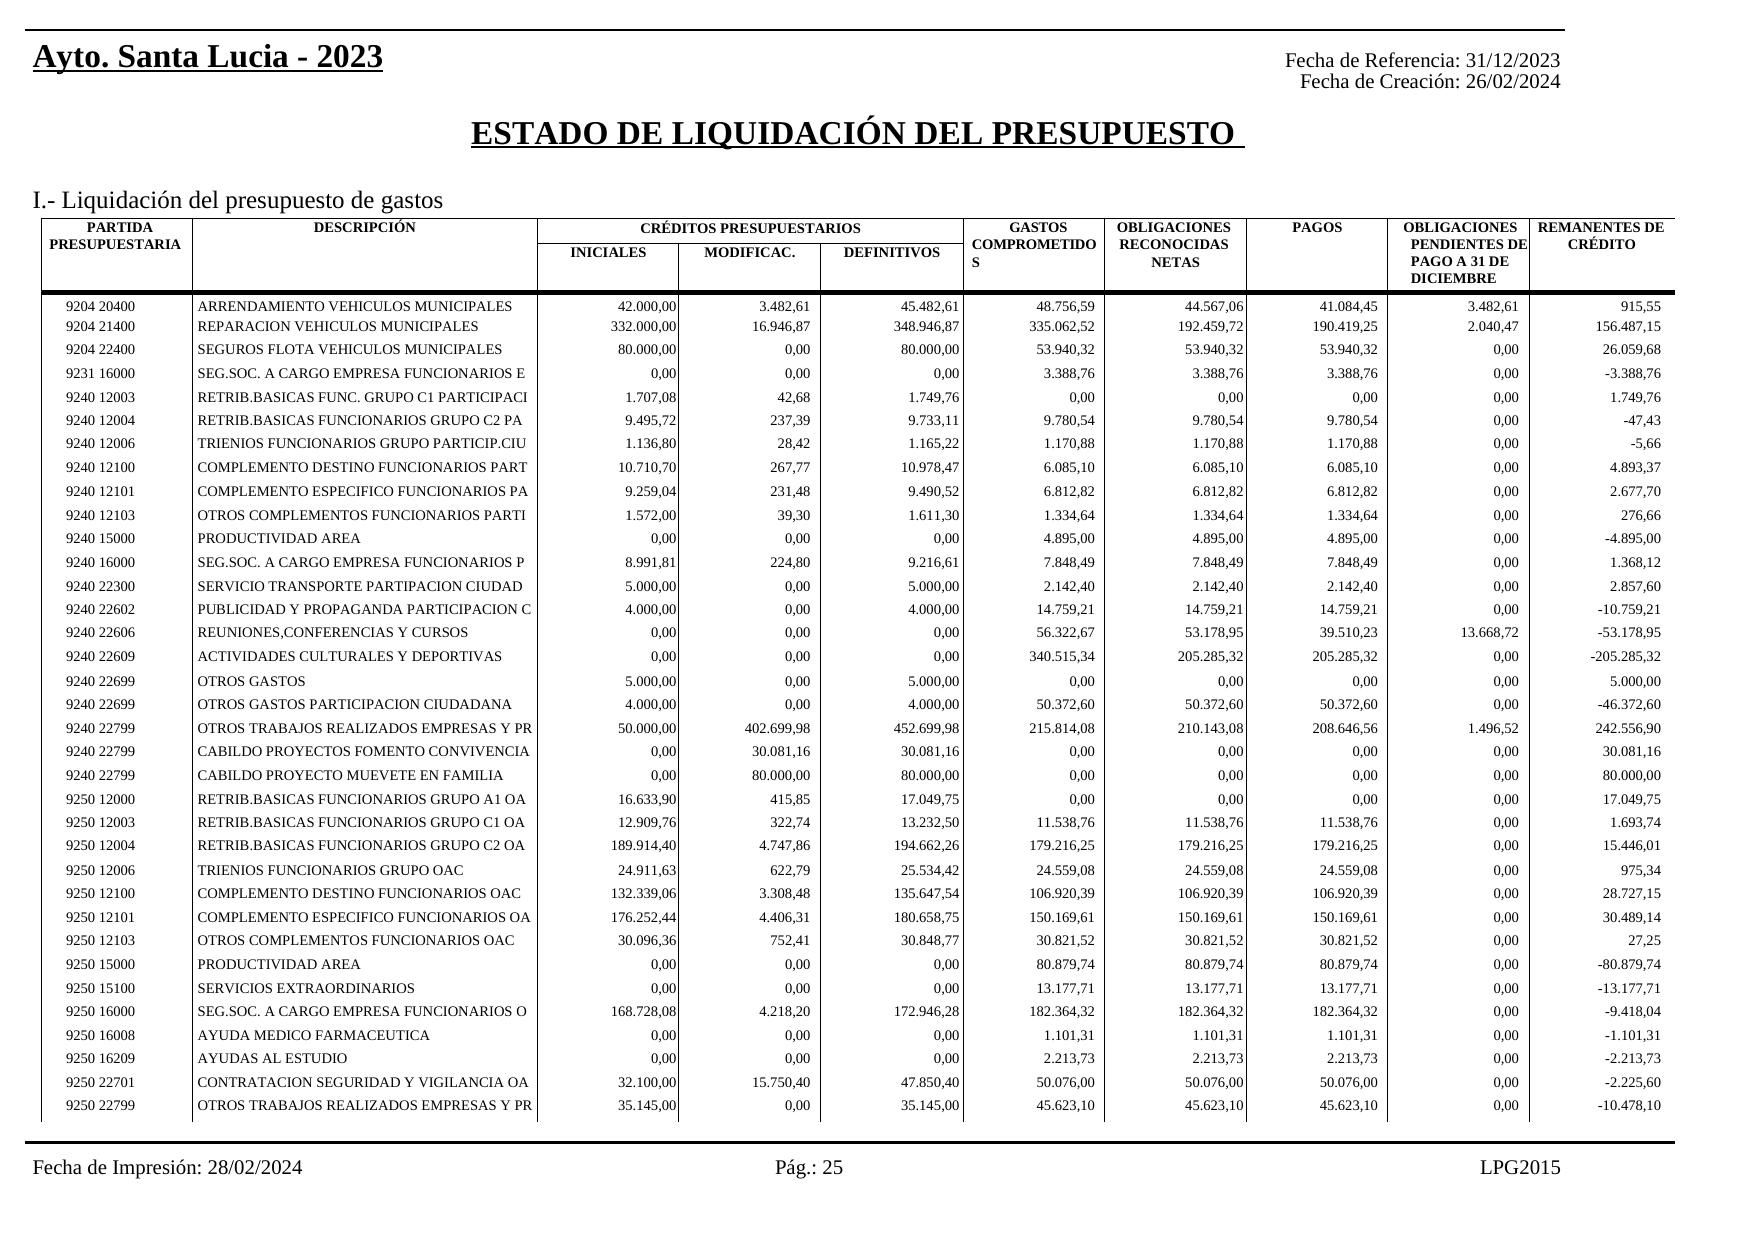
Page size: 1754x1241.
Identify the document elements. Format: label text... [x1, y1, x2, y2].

table_cell 176.252,44 [538, 905, 678, 928]
table_cell 7.848,49 [964, 550, 1104, 573]
table_cell 5.000,00 [821, 574, 963, 597]
table_cell 30.081,16 [821, 740, 963, 763]
table_cell 9240 12006 [42, 432, 192, 456]
table_cell TRIENIOS FUNCIONARIOS GRUPO OAC [193, 858, 537, 881]
table_cell 9250 15000 [42, 953, 192, 976]
table_cell 9231 16000 [42, 361, 192, 384]
table_cell RETRIB.BASICAS FUNC. GRUPO C1 PARTICIPACI [193, 385, 537, 408]
table_cell 45.623,10 [1105, 1094, 1246, 1122]
table_cell 53.178,95 [1105, 621, 1246, 644]
table_cell 0,00 [679, 361, 820, 384]
table_cell 150.169,61 [1247, 905, 1387, 928]
table_cell 0,00 [821, 1047, 963, 1071]
table_cell REPARACION VEHICULOS MUNICIPALES [193, 314, 537, 337]
table_cell 6.812,82 [1105, 479, 1246, 503]
table_cell OTROS TRABAJOS REALIZADOS EMPRESAS Y PR [193, 716, 537, 739]
table_cell 0,00 [1105, 385, 1246, 408]
text Ayto. Santa Lucia - 2023 Fecha de Referencia: 31/12/2023 [32, 39, 1674, 75]
table_cell 53.940,32 [1105, 338, 1246, 361]
table_cell INICIALES [538, 244, 678, 290]
table_cell 267,77 [679, 456, 820, 479]
table_cell 0,00 [538, 740, 678, 763]
table_cell 11.538,76 [964, 811, 1104, 834]
table_cell 2.213,73 [1247, 1047, 1387, 1071]
table_cell 56.322,67 [964, 621, 1104, 644]
table_cell 13.177,71 [964, 976, 1104, 999]
table_cell 0,00 [1388, 692, 1529, 716]
table_cell 35.145,00 [538, 1094, 678, 1122]
table_cell 9240 22699 [42, 669, 192, 692]
table_cell -10.759,21 [1530, 598, 1675, 621]
table_cell 0,00 [1388, 976, 1529, 999]
table_cell 30.489,14 [1530, 905, 1675, 928]
table_cell 180.658,75 [821, 905, 963, 928]
table_cell 50.076,00 [964, 1071, 1104, 1094]
table_cell PUBLICIDAD Y PROPAGANDA PARTICIPACION C [193, 598, 537, 621]
table_cell 194.662,26 [821, 834, 963, 857]
table_cell 14.759,21 [1247, 598, 1387, 621]
table_cell COMPLEMENTO ESPECIFICO FUNCIONARIOS OA [193, 905, 537, 928]
table_cell -1.101,31 [1530, 1023, 1675, 1047]
table_cell 15.446,01 [1530, 834, 1675, 857]
table_cell 156.487,15 [1530, 314, 1675, 337]
table_cell 53.940,32 [964, 338, 1104, 361]
table_cell 132.339,06 [538, 881, 678, 905]
table_cell 0,00 [964, 740, 1104, 763]
table_cell 9250 12103 [42, 929, 192, 952]
table_cell SEGUROS FLOTA VEHICULOS MUNICIPALES [193, 338, 537, 361]
table_cell 45.623,10 [1247, 1094, 1387, 1122]
table_cell 42,68 [679, 385, 820, 408]
table_cell 4.893,37 [1530, 456, 1675, 479]
table_cell 622,79 [679, 858, 820, 881]
text Fecha de Impresión: 28/02/2024 Pág.: 25 LPG2015 [32, 1156, 1674, 1179]
table_cell 0,00 [1388, 361, 1529, 384]
table_cell 0,00 [679, 598, 820, 621]
table_cell 5.000,00 [538, 669, 678, 692]
table_cell 50.076,00 [1105, 1071, 1246, 1094]
table_cell 0,00 [679, 976, 820, 999]
table_cell 4.895,00 [1247, 526, 1387, 550]
table_cell 4.000,00 [821, 692, 963, 716]
table_cell 0,00 [538, 1047, 678, 1071]
table_cell -2.225,60 [1530, 1071, 1675, 1094]
table_cell 1.334,64 [1247, 503, 1387, 526]
table_cell 0,00 [1105, 763, 1246, 787]
table_cell 340.515,34 [964, 645, 1104, 668]
table_cell AYUDAS AL ESTUDIO [193, 1047, 537, 1071]
table_cell 9.216,61 [821, 550, 963, 573]
table_cell 0,00 [1388, 456, 1529, 479]
table_cell 9204 20400 [42, 295, 192, 314]
table_cell 1.496,52 [1388, 716, 1529, 739]
table_cell 30.821,52 [964, 929, 1104, 952]
table_cell 0,00 [821, 645, 963, 668]
table_cell 24.559,08 [1247, 858, 1387, 881]
table_cell 106.920,39 [1105, 881, 1246, 905]
table_cell 1.707,08 [538, 385, 678, 408]
table_cell 1.749,76 [1530, 385, 1675, 408]
table_cell 0,00 [679, 1047, 820, 1071]
table_cell 0,00 [1388, 881, 1529, 905]
table_header DESCRIPCIÓN [193, 219, 537, 290]
table_cell 0,00 [821, 621, 963, 644]
table_cell 9250 22799 [42, 1094, 192, 1122]
table_cell 0,00 [679, 669, 820, 692]
table_header GASTOS COMPROMETIDOS [964, 219, 1104, 290]
table_cell 9250 15100 [42, 976, 192, 999]
table_cell DEFINITIVOS [821, 244, 963, 290]
table_header OBLIGACIONES RECONOCIDAS NETAS [1105, 219, 1246, 290]
table_cell 4.000,00 [538, 692, 678, 716]
table_cell 215.814,08 [964, 716, 1104, 739]
table_cell 5.000,00 [1530, 669, 1675, 692]
table_cell 224,80 [679, 550, 820, 573]
table_cell RETRIB.BASICAS FUNCIONARIOS GRUPO C2 PA [193, 409, 537, 432]
table_cell 0,00 [821, 526, 963, 550]
table_cell 9.495,72 [538, 409, 678, 432]
table_cell 50.076,00 [1247, 1071, 1387, 1094]
table_cell 0,00 [1247, 787, 1387, 811]
table_cell 9240 12103 [42, 503, 192, 526]
table_cell 9240 12003 [42, 385, 192, 408]
table_cell -3.388,76 [1530, 361, 1675, 384]
table_cell 9240 22699 [42, 692, 192, 716]
table_cell 452.699,98 [821, 716, 963, 739]
table_cell 53.940,32 [1247, 338, 1387, 361]
table_cell 0,00 [679, 953, 820, 976]
table_cell 80.879,74 [964, 953, 1104, 976]
table_cell 0,00 [1388, 432, 1529, 456]
table_cell 9.259,04 [538, 479, 678, 503]
table_cell 45.623,10 [964, 1094, 1104, 1122]
table_cell 80.000,00 [821, 763, 963, 787]
table_cell 6.812,82 [1247, 479, 1387, 503]
table_cell 50.372,60 [964, 692, 1104, 716]
table_cell 30.848,77 [821, 929, 963, 952]
table_cell 9250 16209 [42, 1047, 192, 1071]
table_cell 32.100,00 [538, 1071, 678, 1094]
table_cell 9240 22799 [42, 763, 192, 787]
table_cell 0,00 [1388, 787, 1529, 811]
table_cell 9250 12003 [42, 811, 192, 834]
table_cell 1.165,22 [821, 432, 963, 456]
table_cell 13.232,50 [821, 811, 963, 834]
table_cell 0,00 [679, 338, 820, 361]
table_cell 0,00 [1388, 645, 1529, 668]
table_cell RETRIB.BASICAS FUNCIONARIOS GRUPO C2 OA [193, 834, 537, 857]
table_cell 2.213,73 [1105, 1047, 1246, 1071]
table_cell 16.946,87 [679, 314, 820, 337]
table_cell 50.372,60 [1247, 692, 1387, 716]
table_cell 0,00 [1388, 526, 1529, 550]
table_cell 1.693,74 [1530, 811, 1675, 834]
table_cell -5,66 [1530, 432, 1675, 456]
table_cell PRODUCTIVIDAD AREA [193, 526, 537, 550]
table_cell 182.364,32 [1105, 1000, 1246, 1023]
table_cell 0,00 [1247, 740, 1387, 763]
table_cell 915,55 [1530, 295, 1675, 314]
table_cell 9250 12000 [42, 787, 192, 811]
table_cell 9.733,11 [821, 409, 963, 432]
table_cell 9250 16008 [42, 1023, 192, 1047]
table_cell REUNIONES,CONFERENCIAS Y CURSOS [193, 621, 537, 644]
table_cell 322,74 [679, 811, 820, 834]
table_cell 9240 12004 [42, 409, 192, 432]
table_cell 35.145,00 [821, 1094, 963, 1122]
table_cell CABILDO PROYECTOS FOMENTO CONVIVENCIA [193, 740, 537, 763]
table_cell -2.213,73 [1530, 1047, 1675, 1071]
table_cell 4.895,00 [964, 526, 1104, 550]
table_cell 9.780,54 [964, 409, 1104, 432]
table_cell 332.000,00 [538, 314, 678, 337]
table_cell 13.177,71 [1105, 976, 1246, 999]
table_cell 4.895,00 [1105, 526, 1246, 550]
table_cell 45.482,61 [821, 295, 963, 314]
table_cell 182.364,32 [1247, 1000, 1387, 1023]
table_cell 2.142,40 [1105, 574, 1246, 597]
table_cell 0,00 [679, 692, 820, 716]
table_cell 0,00 [1105, 787, 1246, 811]
table_cell 10.710,70 [538, 456, 678, 479]
table_cell 0,00 [679, 645, 820, 668]
table_cell 0,00 [964, 787, 1104, 811]
table_cell 0,00 [679, 1094, 820, 1122]
table_cell 1.572,00 [538, 503, 678, 526]
table_cell 3.388,76 [964, 361, 1104, 384]
table_cell 27,25 [1530, 929, 1675, 952]
table_cell PRODUCTIVIDAD AREA [193, 953, 537, 976]
table_cell 50.372,60 [1105, 692, 1246, 716]
table_cell 9250 12100 [42, 881, 192, 905]
table_cell 10.978,47 [821, 456, 963, 479]
table_cell 9.780,54 [1247, 409, 1387, 432]
table_cell 25.534,42 [821, 858, 963, 881]
table_cell 0,00 [538, 645, 678, 668]
table_cell SERVICIOS EXTRAORDINARIOS [193, 976, 537, 999]
table_cell 9250 16000 [42, 1000, 192, 1023]
table_header PARTIDA PRESUPUESTARIA [42, 219, 192, 290]
table_cell 30.081,16 [1530, 740, 1675, 763]
table_cell 9240 15000 [42, 526, 192, 550]
table_cell 150.169,61 [964, 905, 1104, 928]
table_cell 4.406,31 [679, 905, 820, 928]
table_cell -4.895,00 [1530, 526, 1675, 550]
table_cell 9240 22602 [42, 598, 192, 621]
table_cell 0,00 [679, 621, 820, 644]
table_cell 0,00 [679, 1023, 820, 1047]
table_cell 5.000,00 [538, 574, 678, 597]
table_cell 0,00 [1388, 929, 1529, 952]
table_cell 3.308,48 [679, 881, 820, 905]
table_cell 39.510,23 [1247, 621, 1387, 644]
table_cell 0,00 [538, 1023, 678, 1047]
table_cell 1.101,31 [964, 1023, 1104, 1047]
table_cell 135.647,54 [821, 881, 963, 905]
table_cell 1.170,88 [964, 432, 1104, 456]
table_cell SEG.SOC. A CARGO EMPRESA FUNCIONARIOS E [193, 361, 537, 384]
table_cell TRIENIOS FUNCIONARIOS GRUPO PARTICIP.CIU [193, 432, 537, 456]
table_cell 0,00 [964, 669, 1104, 692]
table_cell SEG.SOC. A CARGO EMPRESA FUNCIONARIOS O [193, 1000, 537, 1023]
table_cell 0,00 [1388, 1023, 1529, 1047]
table_cell 0,00 [1388, 740, 1529, 763]
table_cell 975,34 [1530, 858, 1675, 881]
table_cell 42.000,00 [538, 295, 678, 314]
table_cell 0,00 [538, 976, 678, 999]
table_cell 0,00 [1388, 479, 1529, 503]
table_cell 80.000,00 [679, 763, 820, 787]
table_cell 6.085,10 [1247, 456, 1387, 479]
table_cell 0,00 [1247, 763, 1387, 787]
table_cell OTROS GASTOS [193, 669, 537, 692]
table_cell 41.084,45 [1247, 295, 1387, 314]
table_cell 30.096,36 [538, 929, 678, 952]
table_cell -9.418,04 [1530, 1000, 1675, 1023]
table_cell 0,00 [1388, 550, 1529, 573]
table_cell 0,00 [538, 621, 678, 644]
table_cell 192.459,72 [1105, 314, 1246, 337]
table_header REMANENTES DE CRÉDITO [1530, 219, 1675, 290]
table_header OBLIGACIONES PENDIENTES DE PAGO A 31 DE DICIEMBRE [1388, 219, 1529, 290]
table_cell 14.759,21 [1105, 598, 1246, 621]
table_cell 0,00 [1388, 1071, 1529, 1094]
table_cell 172.946,28 [821, 1000, 963, 1023]
table_cell 150.169,61 [1105, 905, 1246, 928]
table_cell 0,00 [1388, 1000, 1529, 1023]
table_cell COMPLEMENTO DESTINO FUNCIONARIOS OAC [193, 881, 537, 905]
table_cell 24.911,63 [538, 858, 678, 881]
table_cell 752,41 [679, 929, 820, 952]
table_cell MODIFICAC. [679, 244, 820, 290]
table_cell -47,43 [1530, 409, 1675, 432]
table_header CRÉDITOS PRESUPUESTARIOS [538, 219, 963, 242]
text ESTADO DE LIQUIDACIÓN DEL PRESUPUESTO [32, 113, 1674, 152]
table_cell 0,00 [1388, 811, 1529, 834]
table_cell 28.727,15 [1530, 881, 1675, 905]
table_cell RETRIB.BASICAS FUNCIONARIOS GRUPO C1 OA [193, 811, 537, 834]
table_cell 0,00 [821, 953, 963, 976]
table_cell 0,00 [1388, 385, 1529, 408]
table_cell 30.821,52 [1247, 929, 1387, 952]
table_cell 205.285,32 [1105, 645, 1246, 668]
table_cell SEG.SOC. A CARGO EMPRESA FUNCIONARIOS P [193, 550, 537, 573]
table_cell CABILDO PROYECTO MUEVETE EN FAMILIA [193, 763, 537, 787]
table_cell 0,00 [1388, 834, 1529, 857]
table_cell 1.749,76 [821, 385, 963, 408]
table_cell 9250 12004 [42, 834, 192, 857]
table_cell 1.170,88 [1105, 432, 1246, 456]
table_cell 13.668,72 [1388, 621, 1529, 644]
table_cell 15.750,40 [679, 1071, 820, 1094]
table_cell 9240 16000 [42, 550, 192, 573]
table_cell 3.388,76 [1247, 361, 1387, 384]
table_cell -205.285,32 [1530, 645, 1675, 668]
table_cell 9204 22400 [42, 338, 192, 361]
table_cell 0,00 [538, 763, 678, 787]
table_cell -53.178,95 [1530, 621, 1675, 644]
table_cell 0,00 [679, 526, 820, 550]
table_cell 80.000,00 [538, 338, 678, 361]
table_cell 2.142,40 [964, 574, 1104, 597]
table_cell 0,00 [1388, 905, 1529, 928]
table_cell 1.170,88 [1247, 432, 1387, 456]
table_cell 9204 21400 [42, 314, 192, 337]
table_cell 276,66 [1530, 503, 1675, 526]
table_cell 3.482,61 [679, 295, 820, 314]
table_cell 0,00 [1388, 409, 1529, 432]
table_cell 4.747,86 [679, 834, 820, 857]
table_cell 24.559,08 [964, 858, 1104, 881]
table_cell 47.850,40 [821, 1071, 963, 1094]
table_cell 0,00 [538, 361, 678, 384]
table_cell 0,00 [1388, 669, 1529, 692]
table_cell 17.049,75 [1530, 787, 1675, 811]
table_cell 39,30 [679, 503, 820, 526]
table_cell 80.000,00 [821, 338, 963, 361]
table_cell 0,00 [1388, 1094, 1529, 1122]
table_cell 6.085,10 [964, 456, 1104, 479]
table_cell 231,48 [679, 479, 820, 503]
table_cell 16.633,90 [538, 787, 678, 811]
table_cell 242.556,90 [1530, 716, 1675, 739]
table_cell 26.059,68 [1530, 338, 1675, 361]
table_cell OTROS COMPLEMENTOS FUNCIONARIOS OAC [193, 929, 537, 952]
table_cell 14.759,21 [964, 598, 1104, 621]
table_cell 208.646,56 [1247, 716, 1387, 739]
table_cell 0,00 [1388, 338, 1529, 361]
table_cell 4.000,00 [538, 598, 678, 621]
table_cell 1.101,31 [1105, 1023, 1246, 1047]
table_cell 50.000,00 [538, 716, 678, 739]
text I.- Liquidación del presupuesto de gastos [32, 187, 1674, 214]
table_cell 9240 22799 [42, 716, 192, 739]
table_cell 190.419,25 [1247, 314, 1387, 337]
table_cell ACTIVIDADES CULTURALES Y DEPORTIVAS [193, 645, 537, 668]
table_cell -10.478,10 [1530, 1094, 1675, 1122]
table_cell 9240 22606 [42, 621, 192, 644]
table_cell 7.848,49 [1105, 550, 1246, 573]
table_cell 106.920,39 [1247, 881, 1387, 905]
table_cell 4.000,00 [821, 598, 963, 621]
table_cell 0,00 [964, 385, 1104, 408]
table_cell 0,00 [1388, 953, 1529, 976]
table_cell 0,00 [1388, 574, 1529, 597]
table_cell 9.780,54 [1105, 409, 1246, 432]
table_cell -46.372,60 [1530, 692, 1675, 716]
table_cell 28,42 [679, 432, 820, 456]
table_cell 0,00 [821, 1023, 963, 1047]
table_cell 0,00 [1388, 858, 1529, 881]
table_cell 9240 22609 [42, 645, 192, 668]
table_header PAGOS [1247, 219, 1387, 290]
table_cell 0,00 [1388, 503, 1529, 526]
table_cell COMPLEMENTO ESPECIFICO FUNCIONARIOS PA [193, 479, 537, 503]
table_cell 30.081,16 [679, 740, 820, 763]
table_cell 9250 12006 [42, 858, 192, 881]
table_cell 9240 22799 [42, 740, 192, 763]
table_cell 30.821,52 [1105, 929, 1246, 952]
table_cell 24.559,08 [1105, 858, 1246, 881]
table_cell -80.879,74 [1530, 953, 1675, 976]
table_cell SERVICIO TRANSPORTE PARTIPACION CIUDAD [193, 574, 537, 597]
table_cell 11.538,76 [1247, 811, 1387, 834]
table_cell 17.049,75 [821, 787, 963, 811]
table_cell OTROS COMPLEMENTOS FUNCIONARIOS PARTI [193, 503, 537, 526]
table_cell 402.699,98 [679, 716, 820, 739]
table_cell 0,00 [679, 574, 820, 597]
table_cell 2.677,70 [1530, 479, 1675, 503]
table_cell 11.538,76 [1105, 811, 1246, 834]
table_cell 8.991,81 [538, 550, 678, 573]
table_cell ARRENDAMIENTO VEHICULOS MUNICIPALES [193, 295, 537, 314]
table_cell 9240 12101 [42, 479, 192, 503]
table_cell 1.334,64 [964, 503, 1104, 526]
table_cell 12.909,76 [538, 811, 678, 834]
table_cell 80.000,00 [1530, 763, 1675, 787]
table_cell 2.857,60 [1530, 574, 1675, 597]
table_cell 1.101,31 [1247, 1023, 1387, 1047]
table_cell 3.482,61 [1388, 295, 1529, 314]
table_cell 2.040,47 [1388, 314, 1529, 337]
table_cell 7.848,49 [1247, 550, 1387, 573]
table_cell 5.000,00 [821, 669, 963, 692]
table_cell 9240 22300 [42, 574, 192, 597]
table_cell 6.085,10 [1105, 456, 1246, 479]
table_cell 48.756,59 [964, 295, 1104, 314]
table_cell 9.490,52 [821, 479, 963, 503]
table_cell 80.879,74 [1105, 953, 1246, 976]
table_cell 0,00 [1388, 1047, 1529, 1071]
table_cell 415,85 [679, 787, 820, 811]
table_cell 0,00 [538, 953, 678, 976]
table_cell 80.879,74 [1247, 953, 1387, 976]
table_cell COMPLEMENTO DESTINO FUNCIONARIOS PART [193, 456, 537, 479]
table_cell 0,00 [821, 976, 963, 999]
table_cell AYUDA MEDICO FARMACEUTICA [193, 1023, 537, 1047]
table_cell 0,00 [1247, 669, 1387, 692]
table_cell 0,00 [964, 763, 1104, 787]
table_cell 205.285,32 [1247, 645, 1387, 668]
text Fecha de Creación: 26/02/2024 [1300, 75, 1674, 91]
table_cell OTROS TRABAJOS REALIZADOS EMPRESAS Y PR [193, 1094, 537, 1122]
table_cell 1.334,64 [1105, 503, 1246, 526]
table_cell 0,00 [1388, 598, 1529, 621]
table_cell 335.062,52 [964, 314, 1104, 337]
table_cell 0,00 [1105, 740, 1246, 763]
table_cell 6.812,82 [964, 479, 1104, 503]
table_cell 9240 12100 [42, 456, 192, 479]
table_cell 179.216,25 [964, 834, 1104, 857]
table_cell 1.368,12 [1530, 550, 1675, 573]
table_cell CONTRATACION SEGURIDAD Y VIGILANCIA OA [193, 1071, 537, 1094]
table_cell 44.567,06 [1105, 295, 1246, 314]
table_cell 2.142,40 [1247, 574, 1387, 597]
table_cell 168.728,08 [538, 1000, 678, 1023]
table_cell 189.914,40 [538, 834, 678, 857]
table_cell 1.136,80 [538, 432, 678, 456]
table_cell 0,00 [821, 361, 963, 384]
table_cell 2.213,73 [964, 1047, 1104, 1071]
table_cell 210.143,08 [1105, 716, 1246, 739]
table_cell 4.218,20 [679, 1000, 820, 1023]
table_cell 9250 12101 [42, 905, 192, 928]
table_cell 0,00 [538, 526, 678, 550]
table_cell 13.177,71 [1247, 976, 1387, 999]
table_cell 0,00 [1247, 385, 1387, 408]
table_cell 0,00 [1388, 763, 1529, 787]
table_cell 0,00 [1105, 669, 1246, 692]
table_cell 179.216,25 [1247, 834, 1387, 857]
table_cell 1.611,30 [821, 503, 963, 526]
table_cell 106.920,39 [964, 881, 1104, 905]
table_cell 237,39 [679, 409, 820, 432]
table_cell RETRIB.BASICAS FUNCIONARIOS GRUPO A1 OA [193, 787, 537, 811]
table_cell OTROS GASTOS PARTICIPACION CIUDADANA [193, 692, 537, 716]
table_cell 3.388,76 [1105, 361, 1246, 384]
table_cell -13.177,71 [1530, 976, 1675, 999]
table_cell 179.216,25 [1105, 834, 1246, 857]
table_cell 9250 22701 [42, 1071, 192, 1094]
table_cell 348.946,87 [821, 314, 963, 337]
table_cell 182.364,32 [964, 1000, 1104, 1023]
